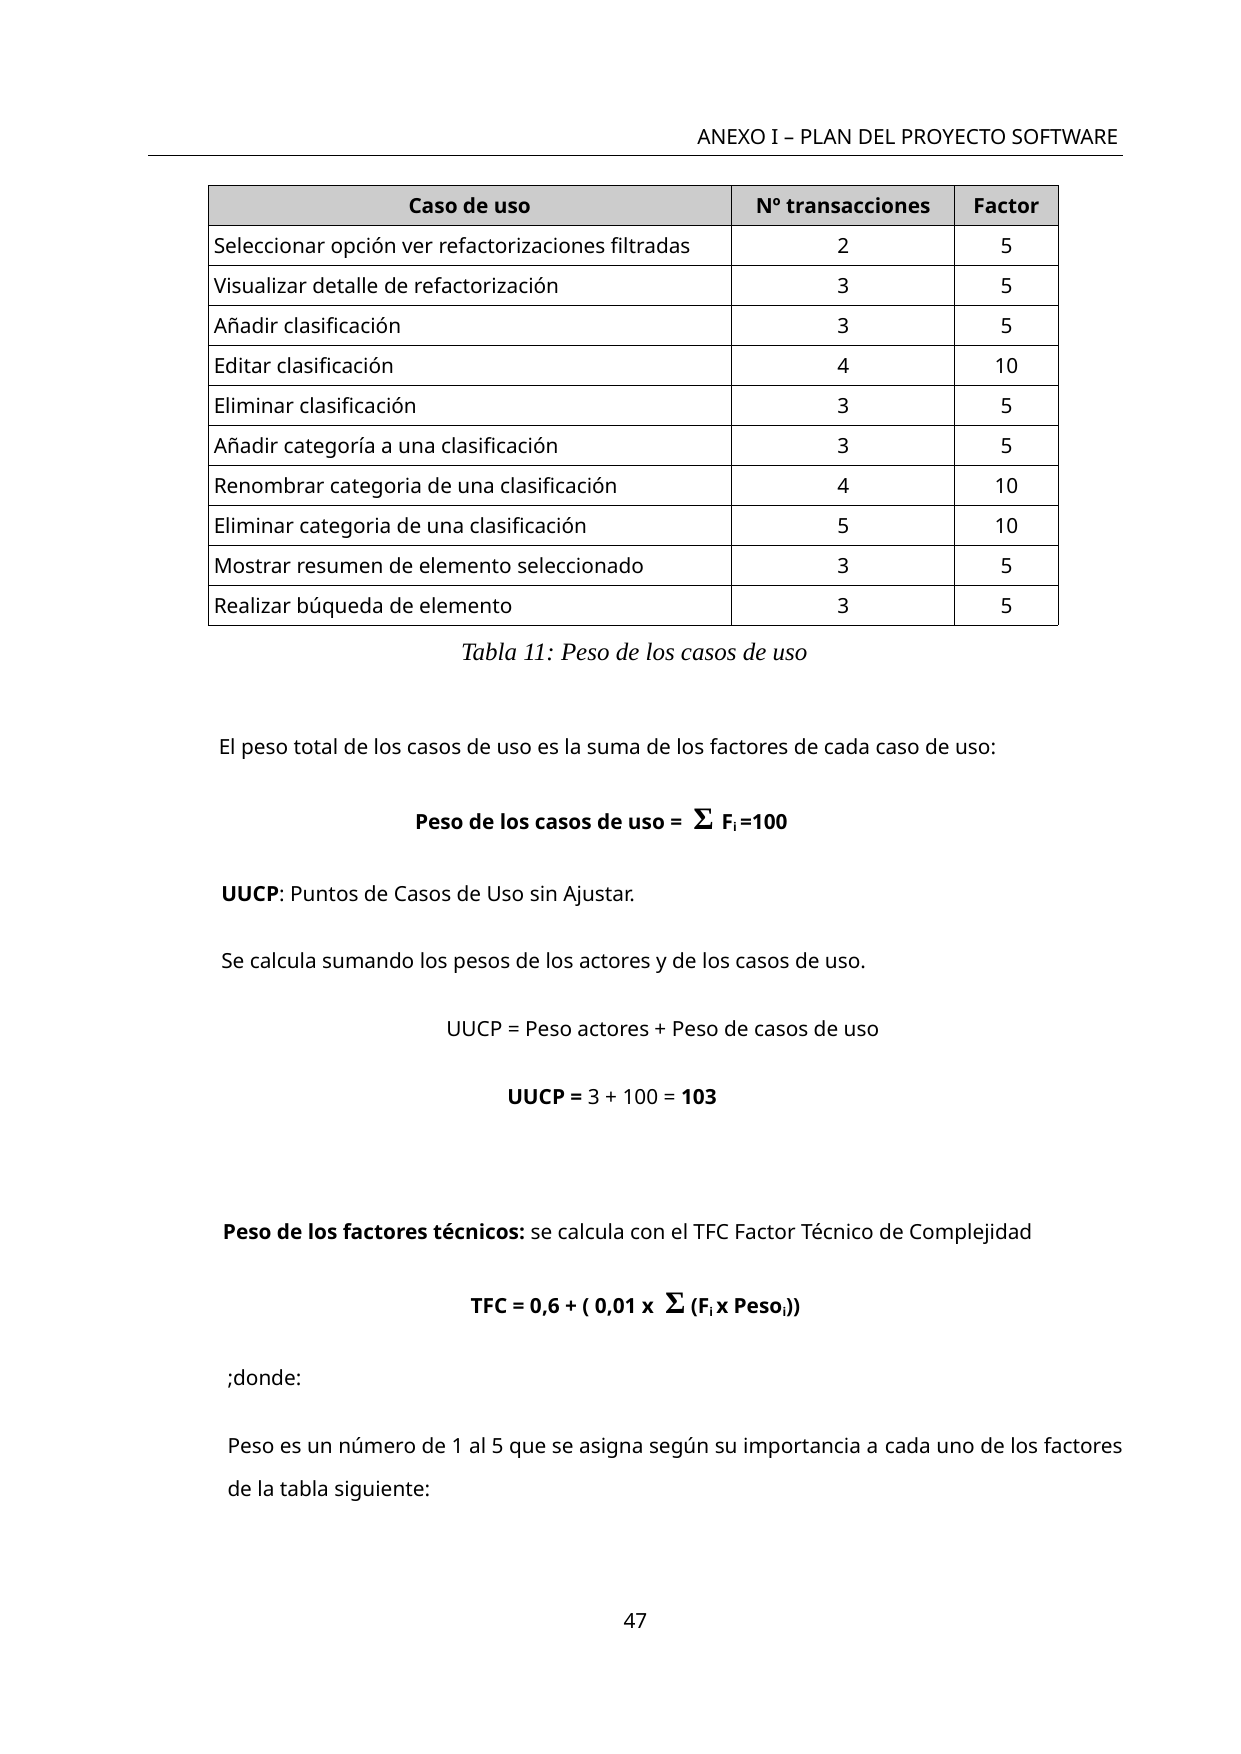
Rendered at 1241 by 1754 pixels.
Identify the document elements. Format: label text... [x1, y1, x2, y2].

table_cell Añadir clasificación [209, 306, 731, 345]
text Peso de los factores técnicos: se calcula con el TFC Factor Técnico de Complejidad [223, 1217, 1123, 1245]
text Se calcula sumando los pesos de los actores y de los casos de uso. [221, 947, 1123, 975]
text UUCP: Puntos de Casos de Uso sin Ajustar. [221, 879, 1123, 907]
table_cell Renombrar categoria de una clasificación [209, 466, 731, 505]
table_cell 3 [732, 586, 954, 625]
table_cell 5 [955, 386, 1058, 425]
text Tabla 11: Peso de los casos de uso [148, 637, 1123, 666]
table_cell Añadir categoría a una clasificación [209, 426, 731, 465]
table_cell 3 [732, 386, 954, 425]
text ;donde: [227, 1363, 1123, 1392]
list Peso de los casos de uso = Σ Fi =100 [377, 800, 1123, 836]
table_cell 3 [732, 546, 954, 585]
table_cell Seleccionar opción ver refactorizaciones filtradas [209, 226, 731, 265]
table_header Factor [955, 186, 1058, 225]
table_cell 2 [732, 226, 954, 265]
table_cell 10 [955, 506, 1058, 545]
table_cell 3 [732, 426, 954, 465]
text TFC = 0,6 + ( 0,01 x Σ (Fi x Pesoi)) [148, 1284, 1123, 1321]
table_cell 5 [955, 266, 1058, 305]
text El peso total de los casos de uso es la suma de los factores de cada caso de uso: [148, 732, 1123, 761]
table_cell 5 [955, 306, 1058, 345]
table_cell 5 [955, 226, 1058, 265]
table_cell 5 [955, 426, 1058, 465]
table_cell 5 [732, 506, 954, 545]
table_cell Visualizar detalle de refactorización [209, 266, 731, 305]
text Peso es un número de 1 al 5 que se asigna según su importancia a cada uno de los factores de la tabla siguiente: [227, 1431, 1123, 1502]
table_header Caso de uso [209, 186, 731, 225]
table_cell Eliminar clasificación [209, 386, 731, 425]
text UUCP = 3 + 100 = 103 [444, 1082, 1123, 1110]
table_cell Mostrar resumen de elemento seleccionado [209, 546, 731, 585]
table_cell Editar clasificación [209, 346, 731, 385]
table_cell 3 [732, 306, 954, 345]
table_cell 5 [955, 546, 1058, 585]
table_cell 4 [732, 346, 954, 385]
table_cell 5 [955, 586, 1058, 625]
table_cell Realizar búqueda de elemento [209, 586, 731, 625]
table_cell 4 [732, 466, 954, 505]
table_cell 10 [955, 346, 1058, 385]
table_cell 3 [732, 266, 954, 305]
table_header Nº transacciones [732, 186, 954, 225]
table_cell 10 [955, 466, 1058, 505]
table_cell Eliminar categoria de una clasificación [209, 506, 731, 545]
text UUCP = Peso actores + Peso de casos de uso [383, 1014, 1123, 1043]
